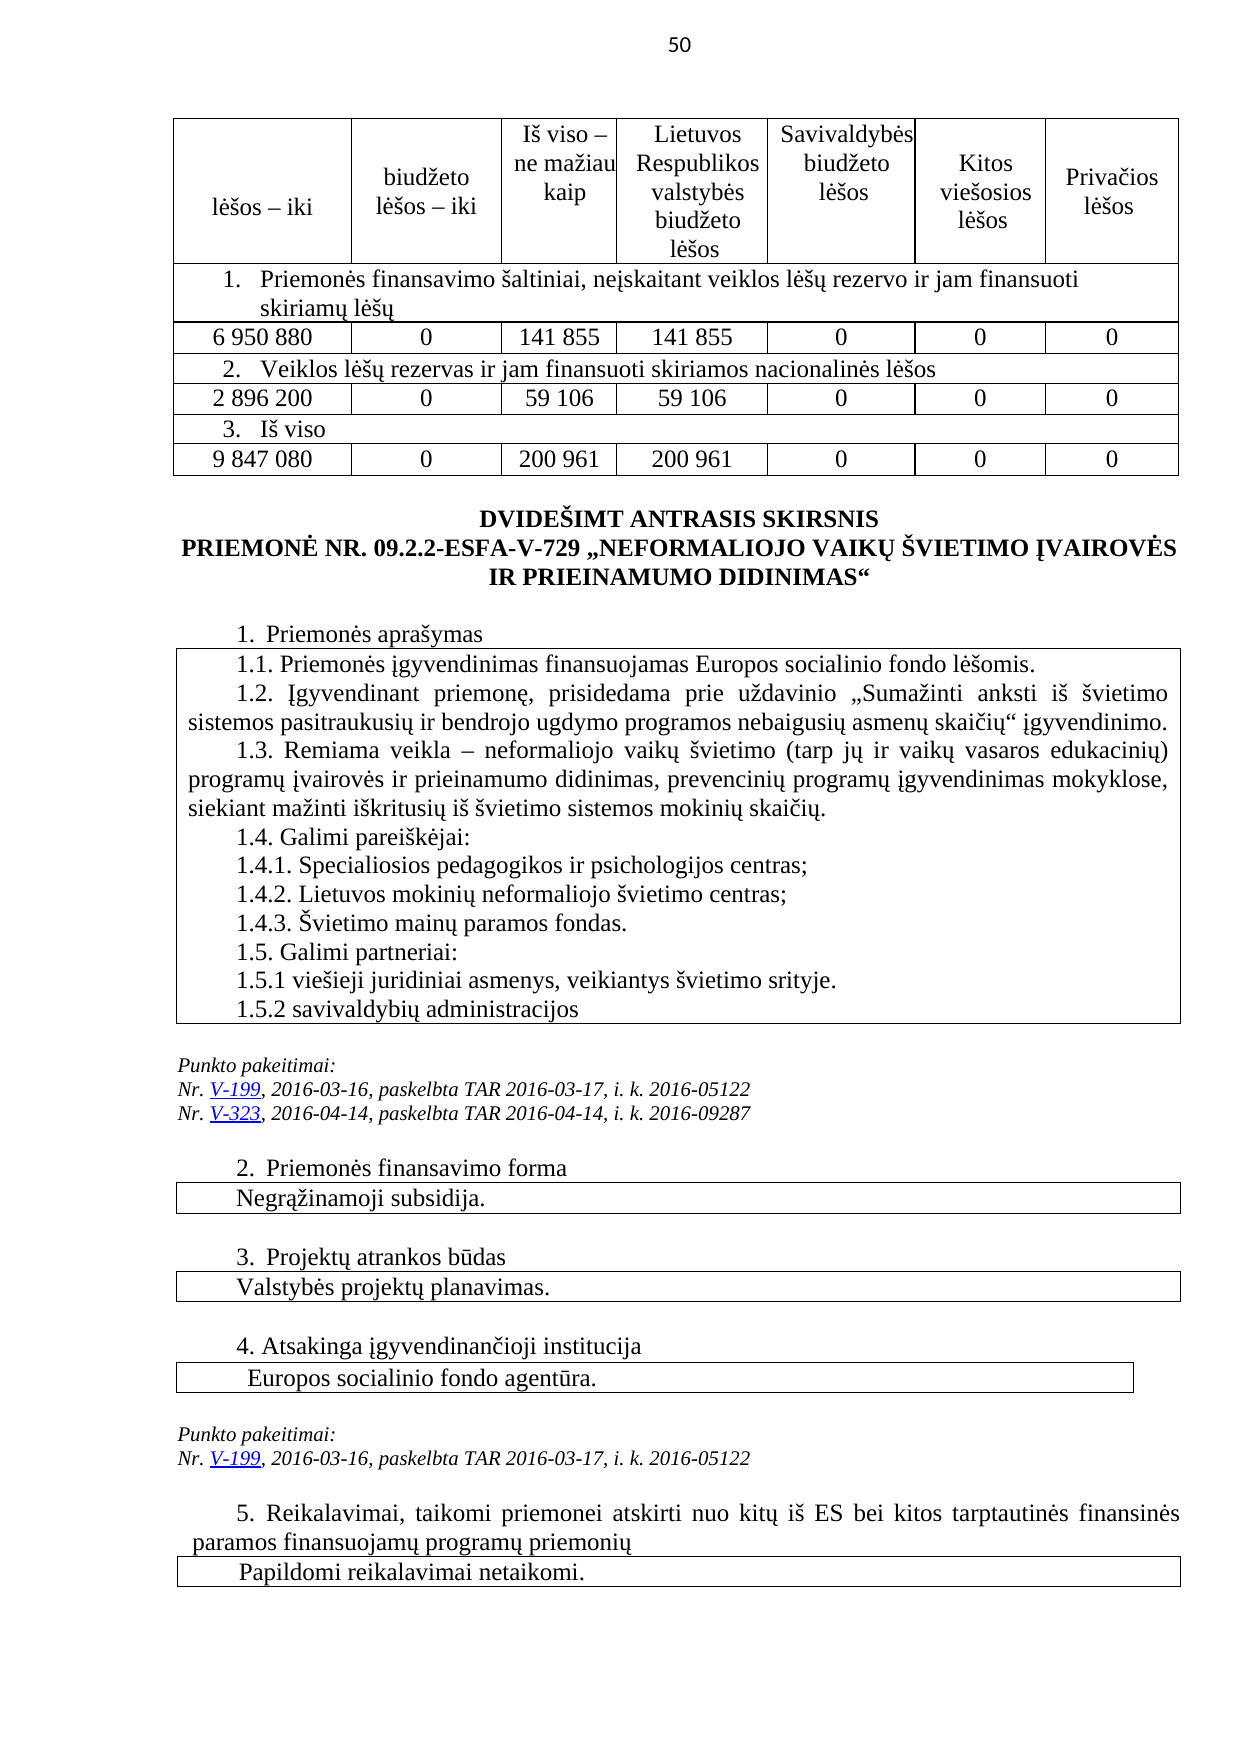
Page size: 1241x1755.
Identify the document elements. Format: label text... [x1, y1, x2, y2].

table_cell 0 [916, 323, 1045, 353]
table_cell 1.2. Įgyvendinant priemonę, prisidedama prie uždavinio „Sumažinti anksti iš švietimo sistemos pasitraukusių ir bendrojo ugdymo programos nebaigusių asmenų skaičių“ įgyvendinimo. [177, 678, 1180, 735]
text 3. Projektų atrankos būdas [236, 1242, 1181, 1271]
table_cell Lietuvos Respublikos valstybės biudžeto lėšos [617, 119, 767, 263]
table_cell 0 [768, 444, 914, 474]
text DVIDEŠIMT ANTRASIS SKIRSNIS [177, 504, 1181, 533]
table_cell 1.4. Galimi pareiškėjai: 1.4.1. Specialiosios pedagogikos ir psichologijos centras; 1.4.2. Lietuvos mokinių neformaliojo švietimo centras; 1.4.3. Švietimo mainų paramos fondas. [177, 822, 1180, 937]
text 1. Priemonės aprašymas [236, 619, 1181, 648]
table_cell Savivaldybės biudžeto lėšos [768, 119, 914, 263]
table_cell 0 [352, 444, 501, 474]
table_cell lėšos – iki [174, 119, 351, 263]
table_cell 0 [768, 323, 914, 353]
table_cell 1.3. Remiama veikla – neformaliojo vaikų švietimo (tarp jų ir vaikų vasaros edukacinių) programų įvairovės ir prieinamumo didinimas, prevencinių programų įgyvendinimas mokyklose, siekiant mažinti iškritusių iš švietimo sistemos mokinių skaičių. [177, 735, 1180, 822]
table_header Negrąžinamoji subsidija. [177, 1183, 1180, 1213]
table_cell 3. Iš viso [174, 415, 1178, 443]
table_header Europos socialinio fondo agentūra. [177, 1363, 1133, 1392]
table_cell 9 847 080 [174, 444, 351, 474]
table_cell 0 [768, 384, 914, 413]
text Nr. V-323, 2016-04-14, paskelbta TAR 2016-04-14, i. k. 2016-09287 [177, 1101, 1181, 1125]
table_cell Kitos viešosios lėšos [916, 119, 1045, 263]
table_cell 0 [1046, 444, 1178, 474]
text 5. Reikalavimai, taikomi priemonei atskirti nuo kitų iš ES bei kitos tarptautinės finansinės paramos finansuojamų programų priemonių [192, 1498, 1181, 1556]
text Punkto pakeitimai: [177, 1421, 1181, 1446]
table_cell 0 [1046, 323, 1178, 353]
text Punkto pakeitimai: [177, 1053, 1181, 1077]
table_cell 0 [352, 384, 501, 413]
table_header Valstybės projektų planavimas. [177, 1272, 1180, 1301]
table_cell 200 961 [617, 444, 767, 474]
table_header Papildomi reikalavimai netaikomi. [178, 1557, 1180, 1586]
table_cell 0 [916, 384, 1045, 413]
text 4. Atsakinga įgyvendinančioji institucija [236, 1331, 1181, 1359]
table_cell 1. Priemonės finansavimo šaltiniai, neįskaitant veiklos lėšų rezervo ir jam finansuoti skiriamų lėšų [174, 264, 1178, 321]
text 2. Priemonės finansavimo forma [236, 1153, 1181, 1182]
table_cell Iš viso – ne mažiau kaip [502, 119, 616, 263]
text PRIEMONĖ NR. 09.2.2-ESFA-V-729 „NEFORMALIOJO VAIKŲ ŠVIETIMO ĮVAIROVĖS IR PRIEINAMUMO DIDINIMAS“ [177, 533, 1181, 591]
table_cell 0 [352, 323, 501, 353]
table_cell 0 [916, 444, 1045, 474]
table_cell biudžeto lėšos – iki [352, 119, 501, 263]
table_cell 2. Veiklos lėšų rezervas ir jam finansuoti skiriamos nacionalinės lėšos [174, 354, 1178, 382]
table_cell Privačios lėšos [1046, 119, 1178, 263]
table_cell 1.5. Galimi partneriai: 1.5.1 viešieji juridiniai asmenys, veikiantys švietimo srityje. 1.5.2 savivaldybių administracijos [177, 937, 1180, 1023]
text Nr. V-199, 2016-03-16, paskelbta TAR 2016-03-17, i. k. 2016-05122 [177, 1446, 1181, 1469]
table_header 1.1. Priemonės įgyvendinimas finansuojamas Europos socialinio fondo lėšomis. [177, 649, 1180, 678]
text Nr. V-199, 2016-03-16, paskelbta TAR 2016-03-17, i. k. 2016-05122 [177, 1077, 1181, 1101]
table_cell 59 106 [617, 384, 767, 413]
table_cell 59 106 [502, 384, 616, 413]
table_cell 141 855 [502, 323, 616, 353]
table_cell 0 [1046, 384, 1178, 413]
table_cell 200 961 [502, 444, 616, 474]
table_cell 141 855 [617, 323, 767, 353]
table_cell 2 896 200 [174, 384, 351, 413]
table_cell 6 950 880 [174, 323, 351, 353]
